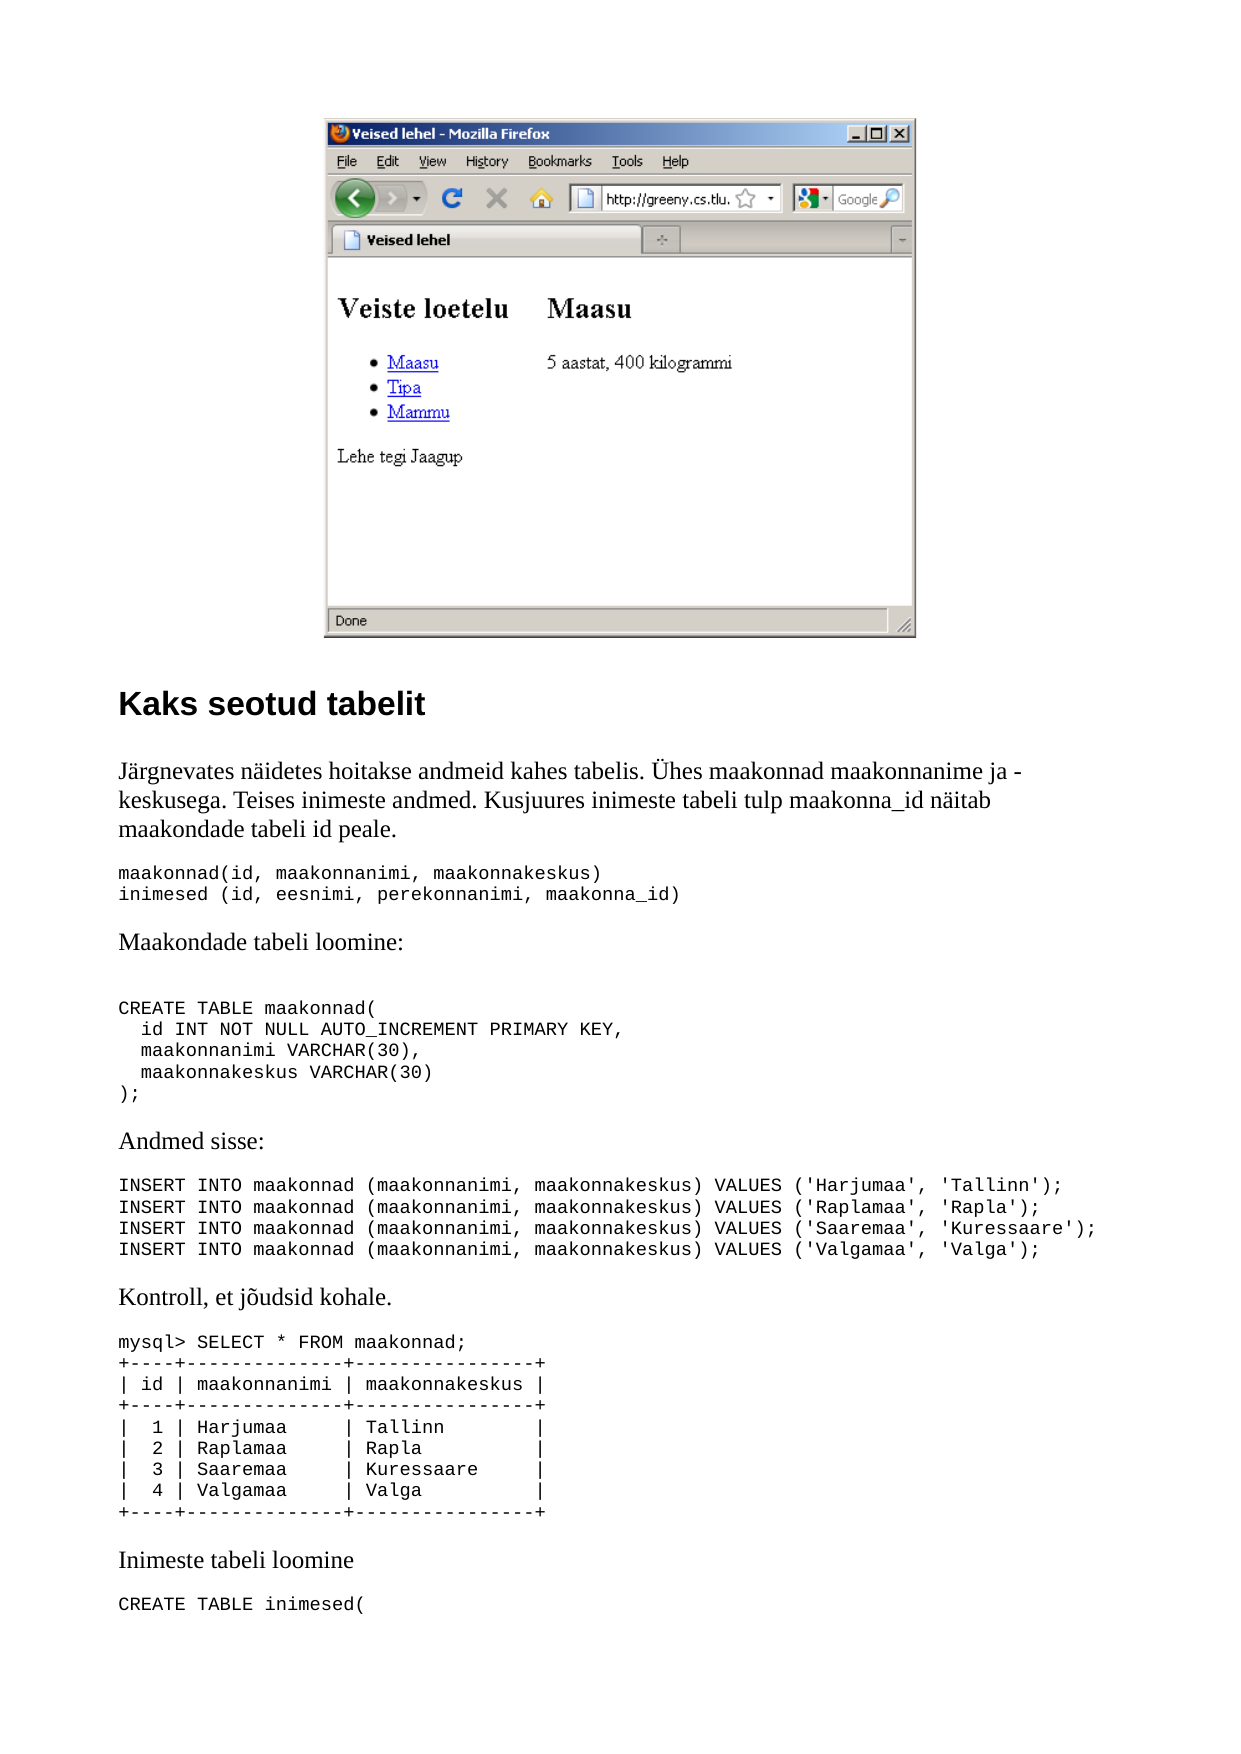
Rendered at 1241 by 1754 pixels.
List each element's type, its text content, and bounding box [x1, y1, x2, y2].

text | 2 | Raplamaa | Rapla | [118, 1439, 1122, 1460]
text maakonnad(id, maakonnanimi, maakonnakeskus) [118, 864, 1122, 885]
text +----+--------------+----------------+ [118, 1354, 1122, 1375]
text maakonnakeskus VARCHAR(30) [118, 1062, 1122, 1084]
text CREATE TABLE maakonnad( [118, 999, 1122, 1020]
text id INT NOT NULL AUTO_INCREMENT PRIMARY KEY, [118, 1020, 1122, 1041]
text Andmed sisse: [118, 1126, 1122, 1155]
text Inimeste tabeli loomine [118, 1545, 1122, 1574]
text inimesed (id, eesnimi, perekonnanimi, maakonna_id) [118, 885, 1122, 906]
text maakonnanimi VARCHAR(30), [118, 1041, 1122, 1062]
text ); [118, 1084, 1122, 1105]
text +----+--------------+----------------+ [118, 1502, 1122, 1524]
text Maakondade tabeli loomine: [118, 927, 1122, 956]
text INSERT INTO maakonnad (maakonnanimi, maakonnakeskus) VALUES ('Raplamaa', 'Rapla'); [118, 1197, 1122, 1219]
text Kontroll, et jõudsid kohale. [118, 1282, 1122, 1311]
text Järgnevates näidetes hoitakse andmeid kahes tabelis. Ühes maakonnad maakonnanime ja -keskusega. Teises inimeste andmed. Kusjuures inimeste tabeli tulp maakonna_id näitab maakondade tabeli id peale. [118, 756, 1122, 842]
text +----+--------------+----------------+ [118, 1396, 1122, 1417]
text mysql> SELECT * FROM maakonnad; [118, 1332, 1122, 1354]
text | 3 | Saaremaa | Kuressaare | [118, 1460, 1122, 1481]
picture [323, 118, 917, 638]
text | 4 | Valgamaa | Valga | [118, 1481, 1122, 1502]
text INSERT INTO maakonnad (maakonnanimi, maakonnakeskus) VALUES ('Saaremaa', 'Kuressaare'); [118, 1219, 1122, 1240]
text | id | maakonnanimi | maakonnakeskus | [118, 1375, 1122, 1396]
text | 1 | Harjumaa | Tallinn | [118, 1417, 1122, 1439]
text INSERT INTO maakonnad (maakonnanimi, maakonnakeskus) VALUES ('Valgamaa', 'Valga'); [118, 1240, 1122, 1261]
text CREATE TABLE inimesed( [118, 1595, 1122, 1616]
text INSERT INTO maakonnad (maakonnanimi, maakonnakeskus) VALUES ('Harjumaa', 'Tallinn'); [118, 1176, 1122, 1197]
subtitle Kaks seotud tabelit [118, 684, 1122, 722]
